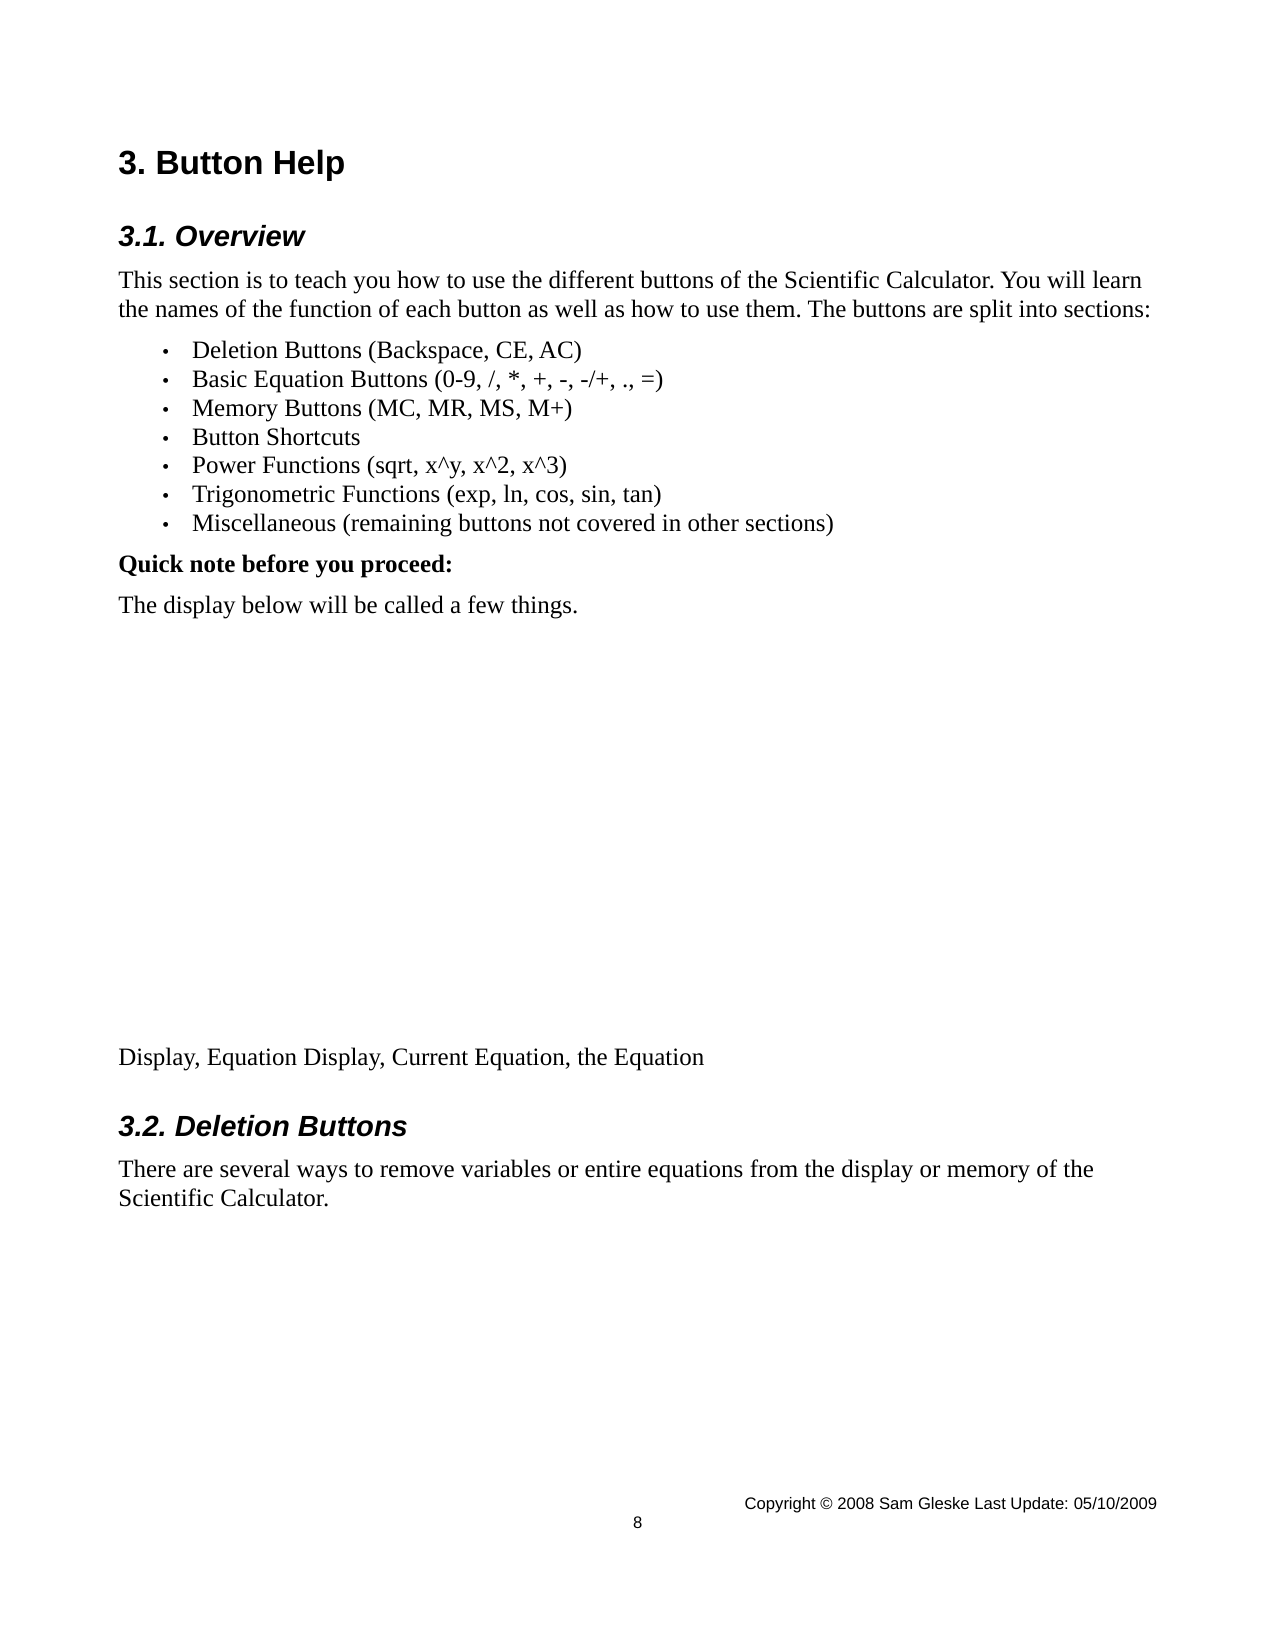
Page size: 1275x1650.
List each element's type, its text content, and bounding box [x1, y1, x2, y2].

list Basic Equation Buttons (0-9, /, *, +, -, -/+, ., =) [162, 364, 1157, 393]
list Power Functions (sqrt, x^y, x^2, x^3) [162, 450, 1157, 479]
list Memory Buttons (MC, MR, MS, M+) [162, 393, 1157, 422]
text The display below will be called a few things. [118, 590, 1157, 619]
subtitle 3.2. Deletion Buttons [118, 1108, 1157, 1142]
text This section is to teach you how to use the different buttons of the Scientific Calculator. You will learn the names of the function of each button as well as how to use them. The buttons are split into sections: [118, 265, 1157, 323]
text There are several ways to remove variables or entire equations from the display or memory of the Scientific Calculator. [118, 1154, 1157, 1212]
text Quick note before you proceed: [118, 549, 1157, 578]
list Miscellaneous (remaining buttons not covered in other sections) [162, 508, 1157, 537]
list Trigonometric Functions (exp, ln, cos, sin, tan) [162, 479, 1157, 508]
list Deletion Buttons (Backspace, CE, AC) [162, 335, 1157, 364]
text Display, Equation Display, Current Equation, the Equation [118, 1042, 1157, 1071]
subtitle 3. Button Help [118, 143, 1157, 182]
subtitle 3.1. Overview [118, 219, 1157, 253]
list Button Shortcuts [162, 422, 1157, 450]
